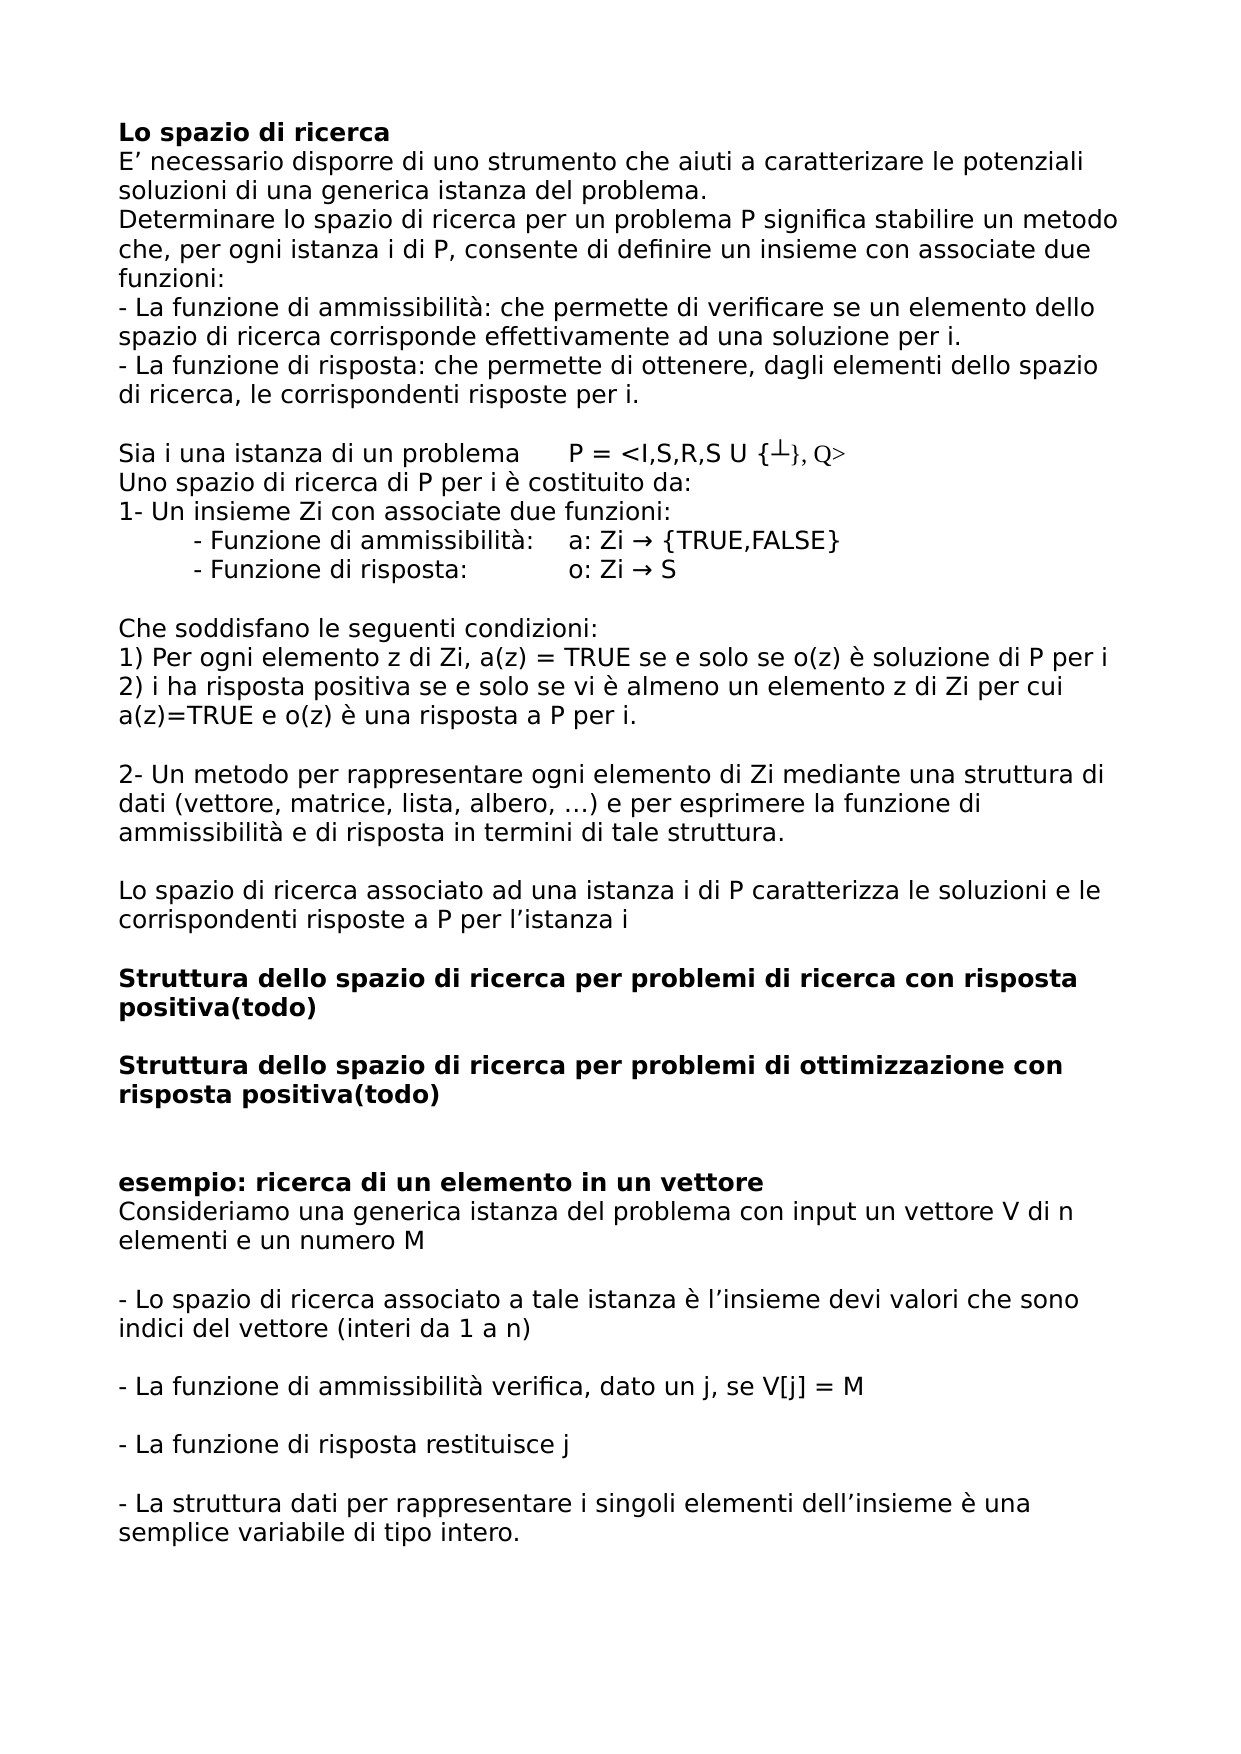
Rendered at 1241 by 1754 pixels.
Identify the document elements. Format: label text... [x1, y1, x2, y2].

text Struttura dello spazio di ricerca per problemi di ricerca con risposta positiva(todo) [118, 964, 1122, 1022]
text 1) Per ogni elemento z di Zi, a(z) = TRUE se e solo se o(z) è soluzione di P per i [118, 643, 1122, 672]
text esempio: ricerca di un elemento in un vettore [118, 1168, 1122, 1197]
text E’ necessario disporre di uno strumento che aiuti a caratterizare le potenziali soluzioni di una generica istanza del problema. [118, 147, 1122, 206]
text Determinare lo spazio di ricerca per un problema P significa stabilire un metodo che, per ogni istanza i di P, consente di definire un insieme con associate due funzioni: - La funzione di ammissibilità: che permette di verificare se un elemento dello spazio di ricerca corrisponde effettivamente ad una soluzione per i. [118, 206, 1122, 351]
text Che soddisfano le seguenti condizioni: [118, 614, 1122, 643]
text 2) i ha risposta positiva se e solo se vi è almeno un elemento z di Zi per cui a(z)=TRUE e o(z) è una risposta a P per i. [118, 672, 1122, 731]
text - Funzione di ammissibilità: a: Zi → {TRUE,FALSE} [118, 527, 1122, 556]
text - Funzione di risposta: o: Zi → S [118, 556, 1122, 585]
text - La funzione di risposta restituisce j [118, 1431, 1122, 1460]
text 2- Un metodo per rappresentare ogni elemento di Zi mediante una struttura di dati (vettore, matrice, lista, albero, …) e per esprimere la funzione di ammissibilità e di risposta in termini di tale struttura. [118, 760, 1122, 847]
text - La struttura dati per rappresentare i singoli elementi dell’insieme è una semplice variabile di tipo intero. [118, 1489, 1122, 1547]
text - La funzione di ammissibilità verifica, dato un j, se V[j] = M [118, 1372, 1122, 1402]
text Struttura dello spazio di ricerca per problemi di ottimizzazione con risposta positiva(todo) [118, 1052, 1122, 1110]
text Uno spazio di ricerca di P per i è costituito da: [118, 468, 1122, 497]
text Lo spazio di ricerca associato ad una istanza i di P caratterizza le soluzioni e le corrispondenti risposte a P per l’istanza i [118, 877, 1122, 935]
text 1- Un insieme Zi con associate due funzioni: [118, 497, 1122, 527]
text Consideriamo una generica istanza del problema con input un vettore V di n elementi e un numero M [118, 1197, 1122, 1256]
text Sia i una istanza di un problema P = <I,S,R,S U {┴}, Q> [118, 439, 1122, 468]
text - La funzione di risposta: che permette di ottenere, dagli elementi dello spazio di ricerca, le corrispondenti risposte per i. [118, 351, 1122, 410]
text - Lo spazio di ricerca associato a tale istanza è l’insieme devi valori che sono indici del vettore (interi da 1 a n) [118, 1285, 1122, 1343]
text Lo spazio di ricerca [118, 118, 1122, 147]
